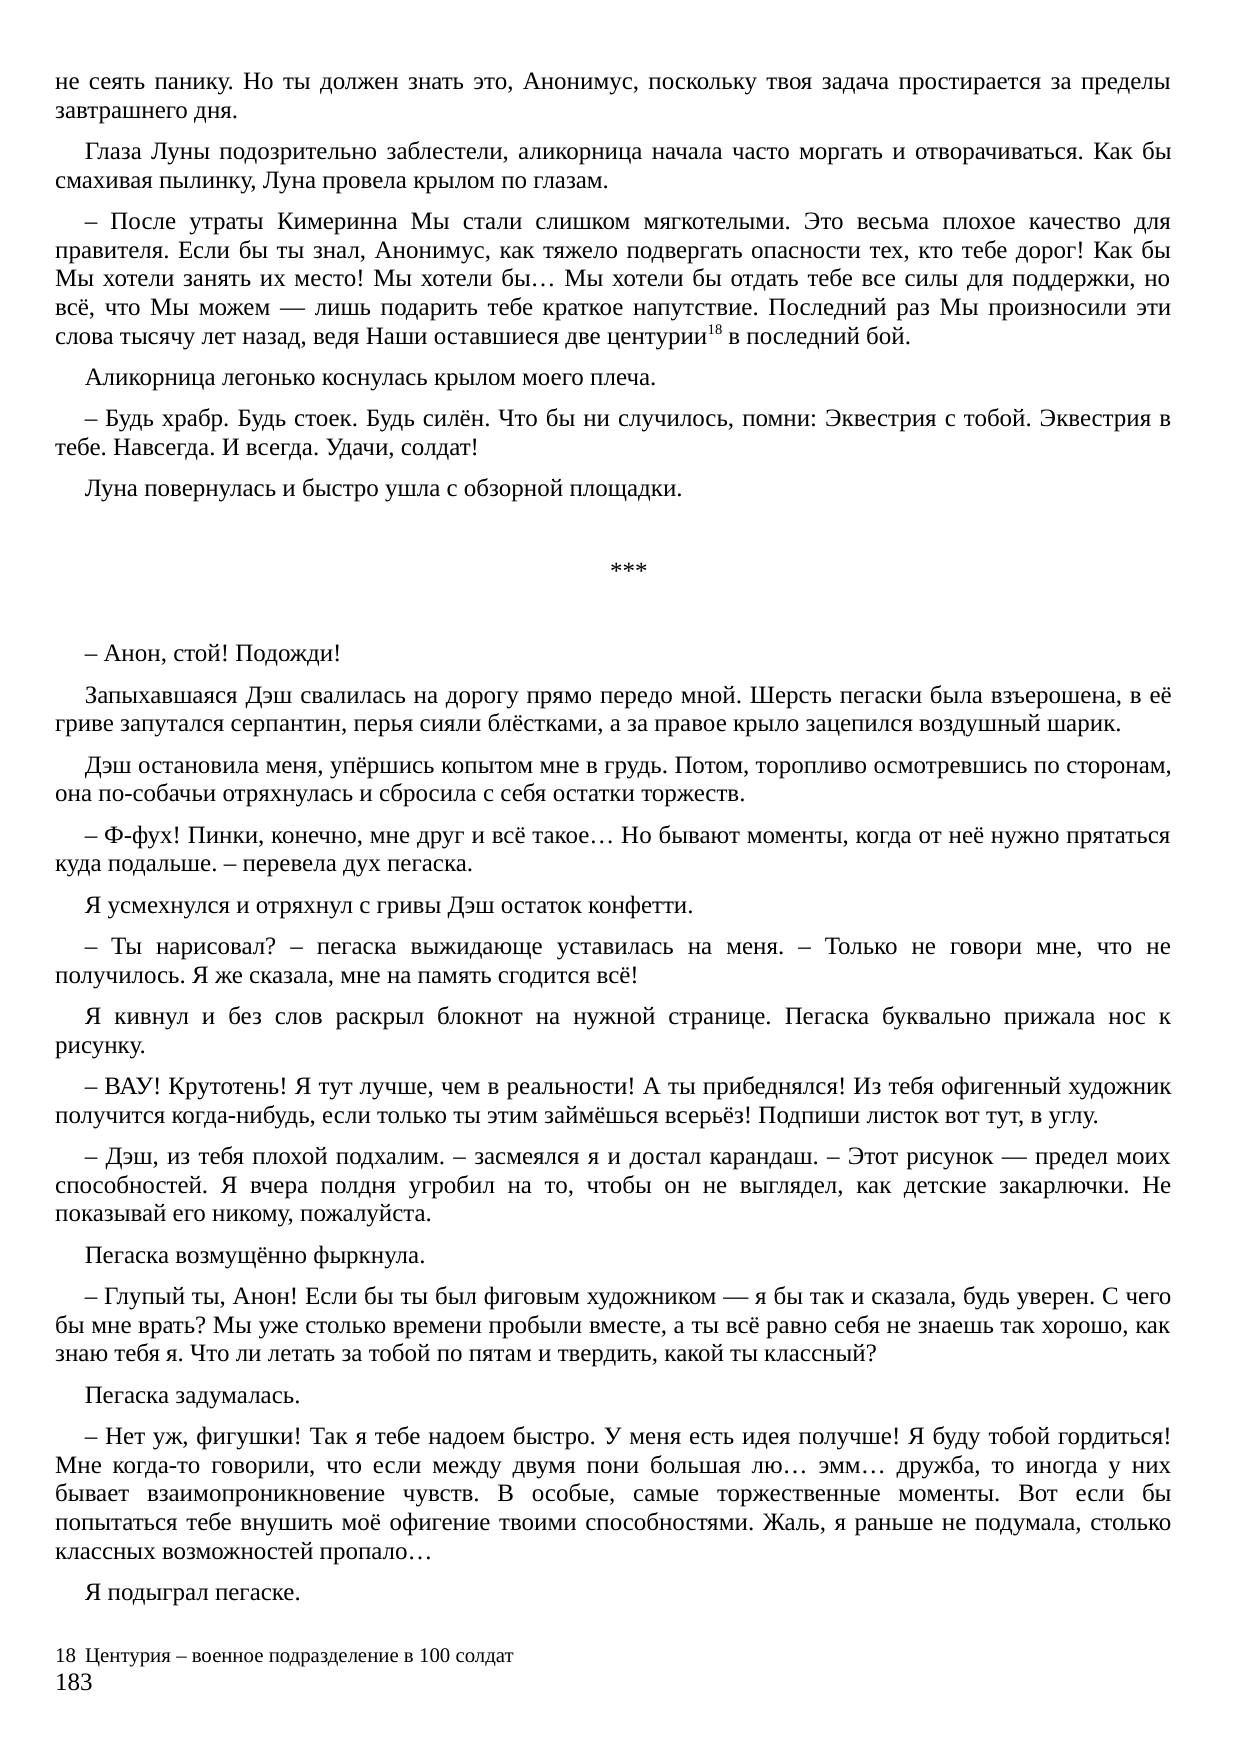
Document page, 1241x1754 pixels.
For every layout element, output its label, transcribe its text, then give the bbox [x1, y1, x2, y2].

text Я подыграл пегаске. [55, 1577, 1173, 1606]
text Луна повернулась и быстро ушла с обзорной площадки. [55, 473, 1173, 502]
text Пегаска задумалась. [55, 1380, 1173, 1408]
text Глаза Луны подозрительно заблестели, аликорница начала часто моргать и отворачиваться. Как бы смахивая пылинку, Луна провела крылом по глазам. [55, 136, 1173, 193]
text – Глупый ты, Анон! Если бы ты был фиговым художником — я бы так и сказала, будь уверен. С чего бы мне врать? Мы уже столько времени пробыли вместе, а ты всё равно себя не знаешь так хорошо, как знаю тебя я. Что ли летать за тобой по пятам и твердить, какой ты классный? [55, 1281, 1173, 1367]
text Аликорница легонько коснулась крылом моего плеча. [55, 362, 1173, 391]
text – Ф-фух! Пинки, конечно, мне друг и всё такое… Но бывают моменты, когда от неё нужно прятаться куда подальше. – перевела дух пегаска. [55, 820, 1173, 877]
text Дэш остановила меня, упёршись копытом мне в грудь. Потом, торопливо осмотревшись по сторонам, она по-собачьи отряхнулась и сбросила с себя остатки торжеств. [55, 750, 1173, 807]
text – Нет уж, фигушки! Так я тебе надоем быстро. У меня есть идея получше! Я буду тобой гордиться! Мне когда-то говорили, что если между двумя пони большая лю… эмм… дружба, то иногда у них бывает взаимопроникновение чувств. В особые, самые торжественные моменты. Вот если бы попытаться тебе внушить моё офигение твоими способностями. Жаль, я раньше не подумала, столько классных возможностей пропало… [55, 1421, 1173, 1565]
text – После утраты Кимеринна Мы стали слишком мягкотелыми. Это весьма плохое качество для правителя. Если бы ты знал, Анонимус, как тяжело подвергать опасности тех, кто тебе дорог! Как бы Мы хотели занять их место! Мы хотели бы… Мы хотели бы отдать тебе все силы для поддержки, но всё, что Мы можем — лишь подарить тебе краткое напутствие. Последний раз Мы произносили эти слова тысячу лет назад, ведя Наши оставшиеся две центурии в последний бой. [55, 206, 1173, 350]
text – Ты нарисовал? – пегаска выжидающе уставилась на меня. – Только не говори мне, что не получилось. Я же сказала, мне на память сгодится всё! [55, 931, 1173, 988]
text не сеять панику. Но ты должен знать это, Анонимус, поскольку твоя задача простирается за пределы завтрашнего дня. [55, 66, 1173, 123]
text Пегаска возмущённо фыркнула. [55, 1240, 1173, 1268]
text *** [55, 556, 1173, 585]
text Я усмехнулся и отряхнул с гривы Дэш остаток конфетти. [55, 890, 1173, 918]
text – ВАУ! Крутотень! Я тут лучше, чем в реальности! А ты прибеднялся! Из тебя офигенный художник получится когда-нибудь, если только ты этим займёшься всерьёз! Подпиши листок вот тут, в углу. [55, 1071, 1173, 1128]
text – Будь храбр. Будь стоек. Будь силён. Что бы ни случилось, помни: Эквестрия с тобой. Эквестрия в тебе. Навсегда. И всегда. Удачи, солдат! [55, 403, 1173, 461]
text – Дэш, из тебя плохой подхалим. – засмеялся я и достал карандаш. – Этот рисунок — предел моих способностей. Я вчера полдня угробил на то, чтобы он не выглядел, как детские закарлючки. Не показывай его никому, пожалуйста. [55, 1141, 1173, 1227]
text Запыхавшаяся Дэш свалилась на дорогу прямо передо мной. Шерсть пегаски была взъерошена, в её гриве запутался серпантин, перья сияли блёстками, а за правое крыло зацепился воздушный шарик. [55, 680, 1173, 737]
text Центурия – военное подразделение в 100 солдат [55, 1642, 1173, 1667]
text Я кивнул и без слов раскрыл блокнот на нужной странице. Пегаска буквально прижала нос к рисунку. [55, 1001, 1173, 1058]
text – Анон, стой! Подожди! [55, 638, 1173, 667]
